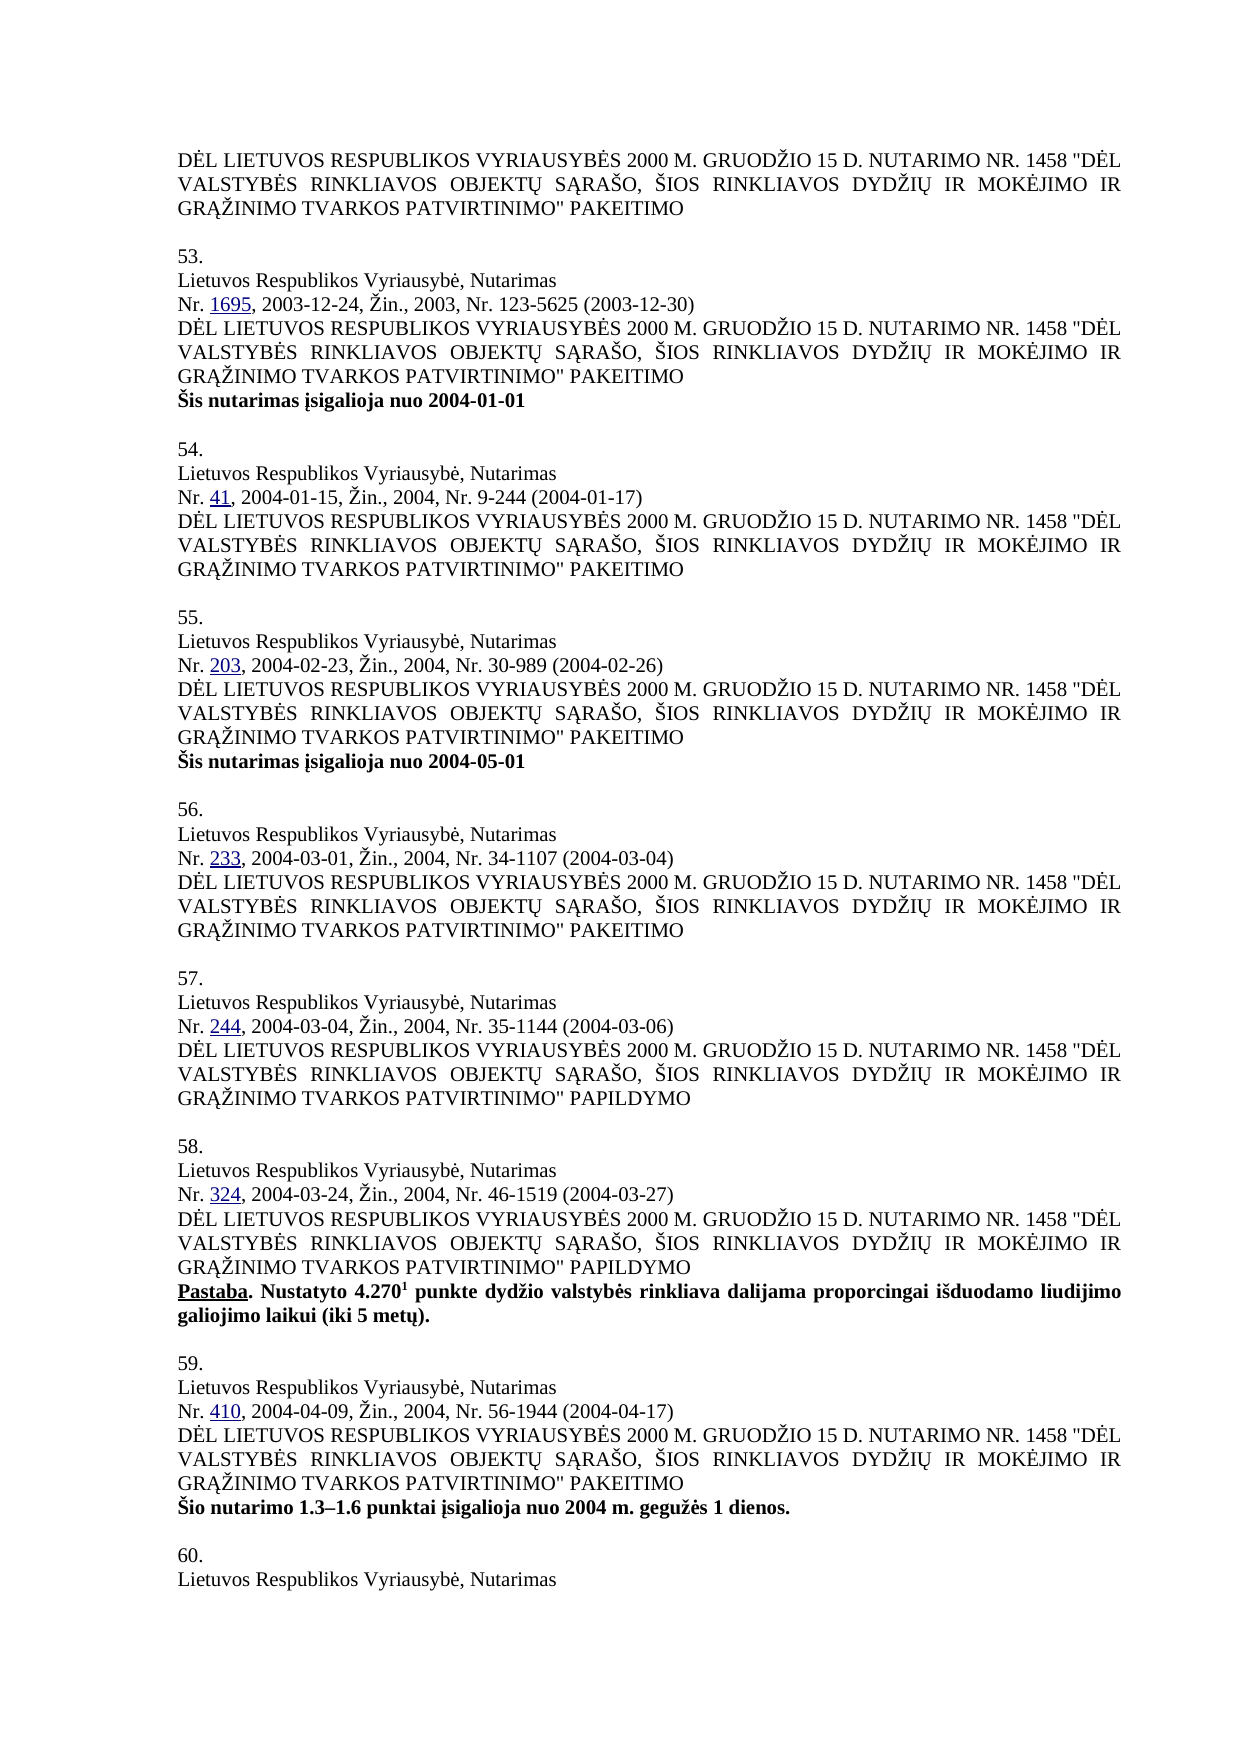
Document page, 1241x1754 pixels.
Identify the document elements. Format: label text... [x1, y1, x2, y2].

text DĖL LIETUVOS RESPUBLIKOS VYRIAUSYBĖS 2000 M. GRUODŽIO 15 D. NUTARIMO NR. 1458 "DĖL VALSTYBĖS RINKLIAVOS OBJEKTŲ SĄRAŠO, ŠIOS RINKLIAVOS DYDŽIŲ IR MOKĖJIMO IR GRĄŽINIMO TVARKOS PATVIRTINIMO" PAPILDYMO [177, 1206, 1122, 1279]
text Pastaba. Nustatyto 4.2701 punkte dydžio valstybės rinkliava dalijama proporcingai išduodamo liudijimo galiojimo laikui (iki 5 metų). [177, 1279, 1122, 1327]
text Lietuvos Respublikos Vyriausybė, Nutarimas [177, 821, 1122, 846]
text Nr. 1695, 2003-12-24, Žin., 2003, Nr. 123-5625 (2003-12-30) [177, 292, 1122, 316]
text Lietuvos Respublikos Vyriausybė, Nutarimas [177, 1567, 1122, 1591]
text Nr. 203, 2004-02-23, Žin., 2004, Nr. 30-989 (2004-02-26) [177, 653, 1122, 677]
text 54. [177, 436, 1122, 461]
text 57. [177, 966, 1122, 990]
text Šio nutarimo 1.3–1.6 punktai įsigalioja nuo 2004 m. gegužės 1 dienos. [177, 1495, 1122, 1519]
text Nr. 410, 2004-04-09, Žin., 2004, Nr. 56-1944 (2004-04-17) [177, 1399, 1122, 1423]
text Nr. 324, 2004-03-24, Žin., 2004, Nr. 46-1519 (2004-03-27) [177, 1182, 1122, 1206]
text DĖL LIETUVOS RESPUBLIKOS VYRIAUSYBĖS 2000 M. GRUODŽIO 15 D. NUTARIMO NR. 1458 "DĖL VALSTYBĖS RINKLIAVOS OBJEKTŲ SĄRAŠO, ŠIOS RINKLIAVOS DYDŽIŲ IR MOKĖJIMO IR GRĄŽINIMO TVARKOS PATVIRTINIMO" PAKEITIMO [177, 1423, 1122, 1495]
text DĖL LIETUVOS RESPUBLIKOS VYRIAUSYBĖS 2000 M. GRUODŽIO 15 D. NUTARIMO NR. 1458 "DĖL VALSTYBĖS RINKLIAVOS OBJEKTŲ SĄRAŠO, ŠIOS RINKLIAVOS DYDŽIŲ IR MOKĖJIMO IR GRĄŽINIMO TVARKOS PATVIRTINIMO" PAKEITIMO [177, 869, 1122, 942]
text 55. [177, 605, 1122, 629]
text DĖL LIETUVOS RESPUBLIKOS VYRIAUSYBĖS 2000 M. GRUODŽIO 15 D. NUTARIMO NR. 1458 "DĖL VALSTYBĖS RINKLIAVOS OBJEKTŲ SĄRAŠO, ŠIOS RINKLIAVOS DYDŽIŲ IR MOKĖJIMO IR GRĄŽINIMO TVARKOS PATVIRTINIMO" PAKEITIMO [177, 316, 1122, 388]
text 53. [177, 244, 1122, 268]
text Nr. 244, 2004-03-04, Žin., 2004, Nr. 35-1144 (2004-03-06) [177, 1014, 1122, 1038]
text 59. [177, 1351, 1122, 1375]
text Nr. 233, 2004-03-01, Žin., 2004, Nr. 34-1107 (2004-03-04) [177, 846, 1122, 869]
text Lietuvos Respublikos Vyriausybė, Nutarimas [177, 629, 1122, 653]
text Lietuvos Respublikos Vyriausybė, Nutarimas [177, 990, 1122, 1014]
text 56. [177, 797, 1122, 821]
text DĖL LIETUVOS RESPUBLIKOS VYRIAUSYBĖS 2000 M. GRUODŽIO 15 D. NUTARIMO NR. 1458 "DĖL VALSTYBĖS RINKLIAVOS OBJEKTŲ SĄRAŠO, ŠIOS RINKLIAVOS DYDŽIŲ IR MOKĖJIMO IR GRĄŽINIMO TVARKOS PATVIRTINIMO" PAKEITIMO [177, 677, 1122, 749]
text Lietuvos Respublikos Vyriausybė, Nutarimas [177, 461, 1122, 484]
text DĖL LIETUVOS RESPUBLIKOS VYRIAUSYBĖS 2000 M. GRUODŽIO 15 D. NUTARIMO NR. 1458 "DĖL VALSTYBĖS RINKLIAVOS OBJEKTŲ SĄRAŠO, ŠIOS RINKLIAVOS DYDŽIŲ IR MOKĖJIMO IR GRĄŽINIMO TVARKOS PATVIRTINIMO" PAPILDYMO [177, 1038, 1122, 1110]
text Šis nutarimas įsigalioja nuo 2004-01-01 [177, 388, 1122, 412]
text Šis nutarimas įsigalioja nuo 2004-05-01 [177, 749, 1122, 773]
text Lietuvos Respublikos Vyriausybė, Nutarimas [177, 1375, 1122, 1399]
text DĖL LIETUVOS RESPUBLIKOS VYRIAUSYBĖS 2000 M. GRUODŽIO 15 D. NUTARIMO NR. 1458 "DĖL VALSTYBĖS RINKLIAVOS OBJEKTŲ SĄRAŠO, ŠIOS RINKLIAVOS DYDŽIŲ IR MOKĖJIMO IR GRĄŽINIMO TVARKOS PATVIRTINIMO" PAKEITIMO [177, 148, 1122, 220]
text Nr. 41, 2004-01-15, Žin., 2004, Nr. 9-244 (2004-01-17) [177, 484, 1122, 509]
text Lietuvos Respublikos Vyriausybė, Nutarimas [177, 268, 1122, 292]
text 58. [177, 1134, 1122, 1158]
text Lietuvos Respublikos Vyriausybė, Nutarimas [177, 1158, 1122, 1182]
text 60. [177, 1543, 1122, 1567]
text DĖL LIETUVOS RESPUBLIKOS VYRIAUSYBĖS 2000 M. GRUODŽIO 15 D. NUTARIMO NR. 1458 "DĖL VALSTYBĖS RINKLIAVOS OBJEKTŲ SĄRAŠO, ŠIOS RINKLIAVOS DYDŽIŲ IR MOKĖJIMO IR GRĄŽINIMO TVARKOS PATVIRTINIMO" PAKEITIMO [177, 509, 1122, 581]
